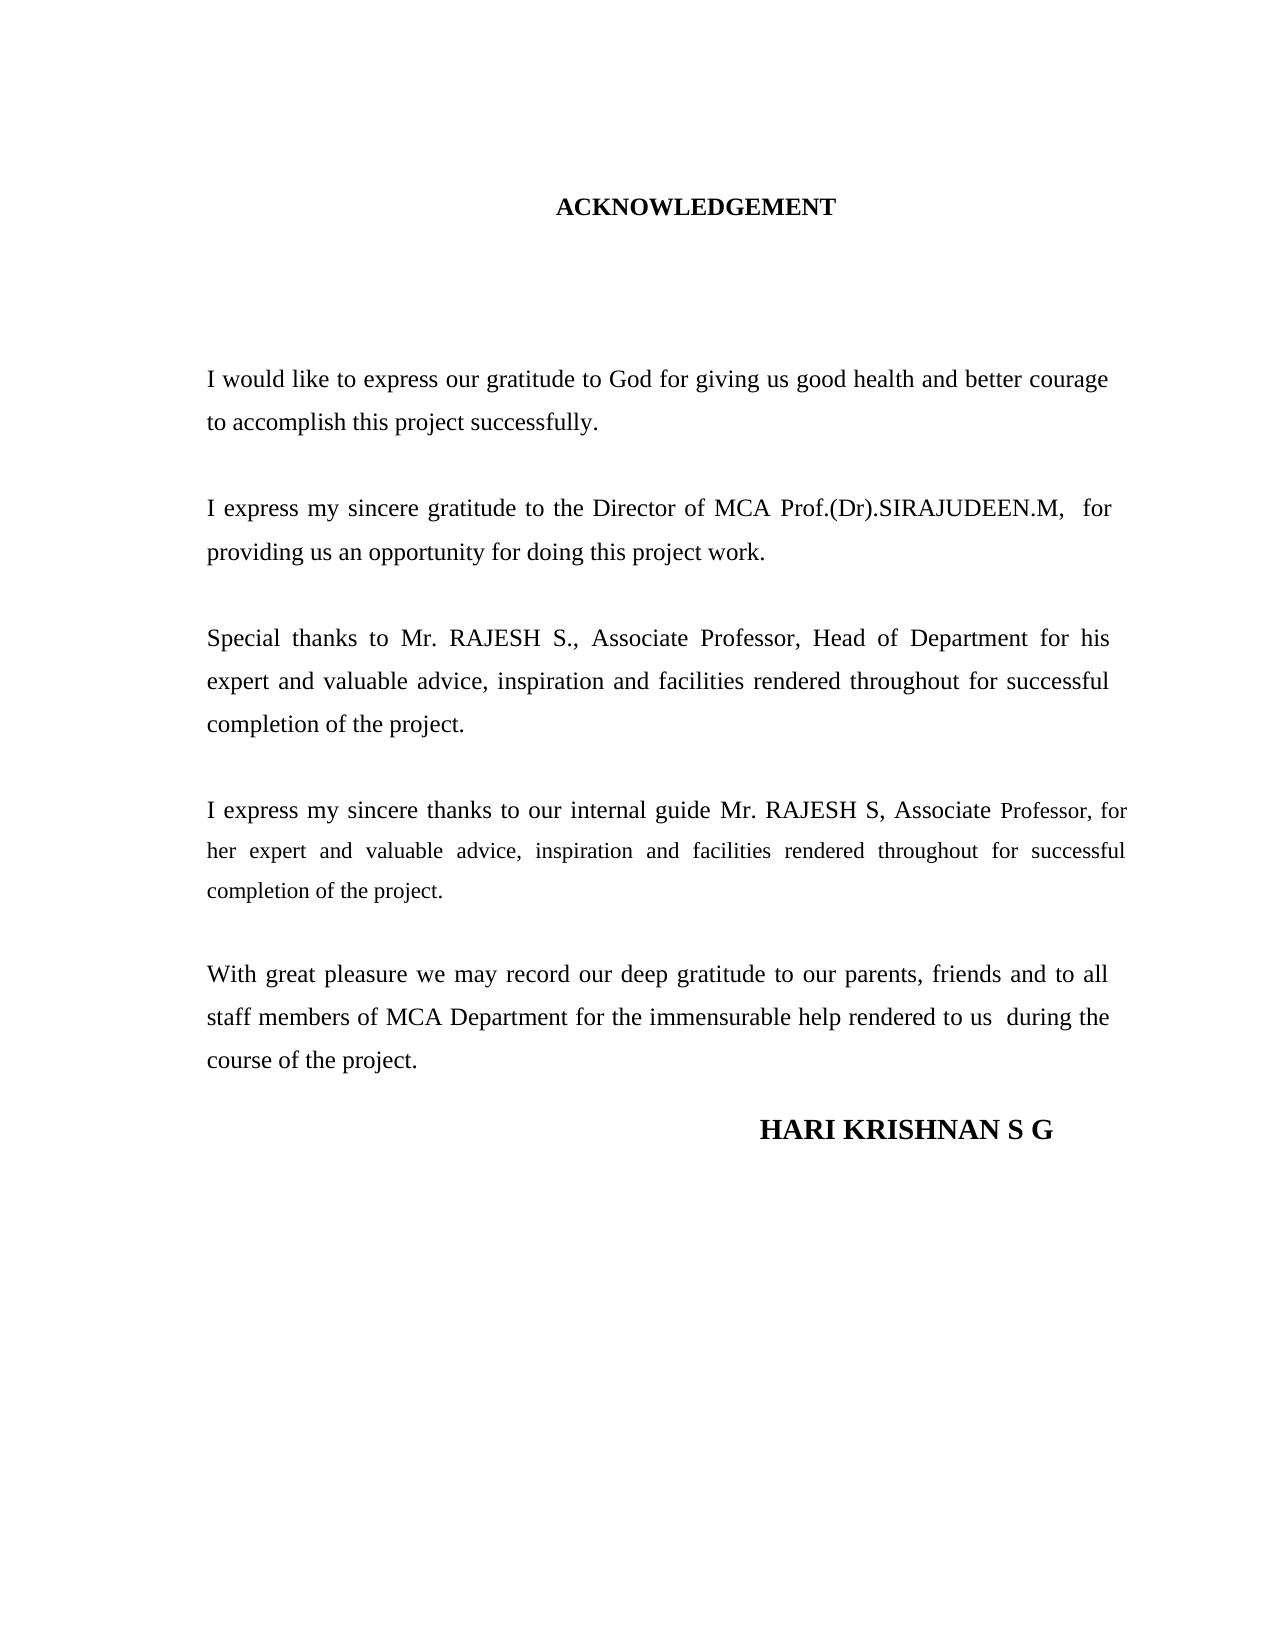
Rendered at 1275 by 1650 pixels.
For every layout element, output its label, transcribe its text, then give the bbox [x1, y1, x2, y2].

subtitle ACKNOWLEDGEMENT [207, 192, 960, 221]
text Special thanks to Mr. RAJESH S., Associate Professor, Head of Department for his expert and valuable advice, inspiration and facilities rendered throughout for successful completion of the project. [207, 623, 1110, 738]
text I express my sincere gratitude to the Director of MCA Prof.(Dr).SIRAJUDEEN.M, for providing us an opportunity for doing this project work. [207, 493, 1112, 565]
subtitle HARI KRISHNAN S G [207, 1117, 1054, 1145]
text With great pleasure we may record our deep gratitude to our parents, friends and to all staff members of MCA Department for the immensurable help rendered to us during the course of the project. [207, 959, 1111, 1074]
text I would like to express our gratitude to God for giving us good health and better courage to accomplish this project successfully. [207, 364, 1111, 436]
text I express my sincere thanks to our internal guide Mr. RAJESH S, Associate Professor, for her expert and valuable advice, inspiration and facilities rendered throughout for successful completion of the project. [207, 795, 1127, 903]
